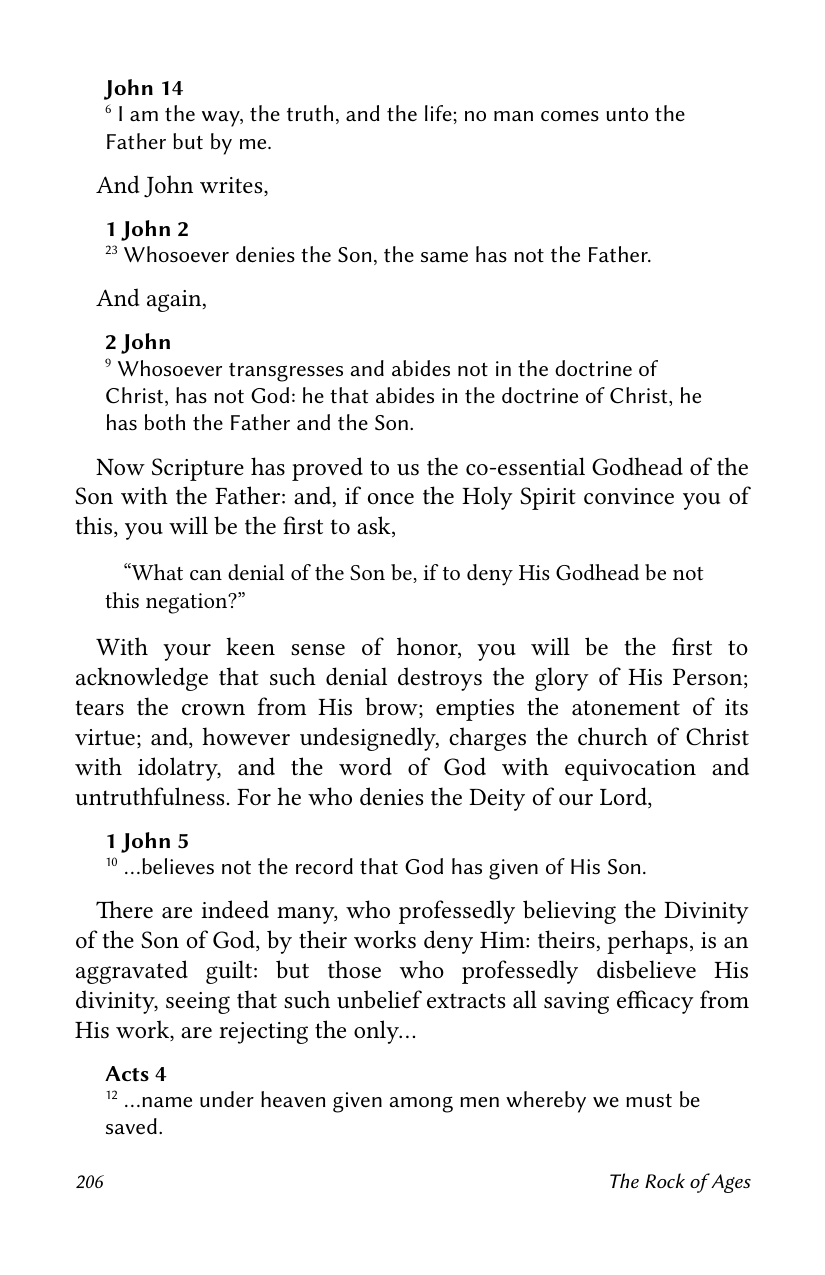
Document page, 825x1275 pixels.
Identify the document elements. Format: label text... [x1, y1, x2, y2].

text “What can denial of the Son be, if to deny His Godhead be not this negation?” [105, 560, 720, 614]
text 6 I am the way, the truth, and the life; no man comes unto the Father but by me. [105, 101, 720, 155]
text 1 John 2 [105, 216, 750, 242]
text John 14 [105, 75, 750, 101]
text 1 John 5 [105, 827, 750, 854]
text 2 John [105, 329, 750, 355]
text 9 Whosoever transgresses and abides not in the doctrine of Christ, has not God: he that abides in the doctrine of Christ, he has both the Father and the Son. [105, 355, 720, 436]
text 12 ...name under heaven given among men whereby we must be saved. [105, 1087, 720, 1140]
text 23 Whosoever denies the Son, the same has not the Father. [105, 242, 720, 268]
text There are indeed many, who professedly believing the Divinity of the Son of God, by their works deny Him: theirs, perhaps, is an aggravated guilt: but those who professedly disbelieve His divinity, seeing that such unbelief extracts all saving efficacy from His work, are rejecting the only… [75, 896, 750, 1044]
text And again, [75, 284, 750, 313]
text 10 ...believes not the record that God has given of His Son. [105, 854, 720, 880]
text Acts 4 [105, 1061, 750, 1087]
text Now Scripture has proved to us the co-essential Godhead of the Son with the Father: and, if once the Holy Spirit convince you of this, you will be the first to ask, [75, 453, 750, 541]
text And John writes, [75, 171, 750, 199]
text With your keen sense of honor, you will be the first to acknowledge that such denial destroys the glory of His Person; tears the crown from His brow; empties the atonement of its virtue; and, however undesignedly, charges the church of Christ with idolatry, and the word of God with equivocation and untruthfulness. For he who denies the Deity of our Lord, [75, 633, 750, 811]
